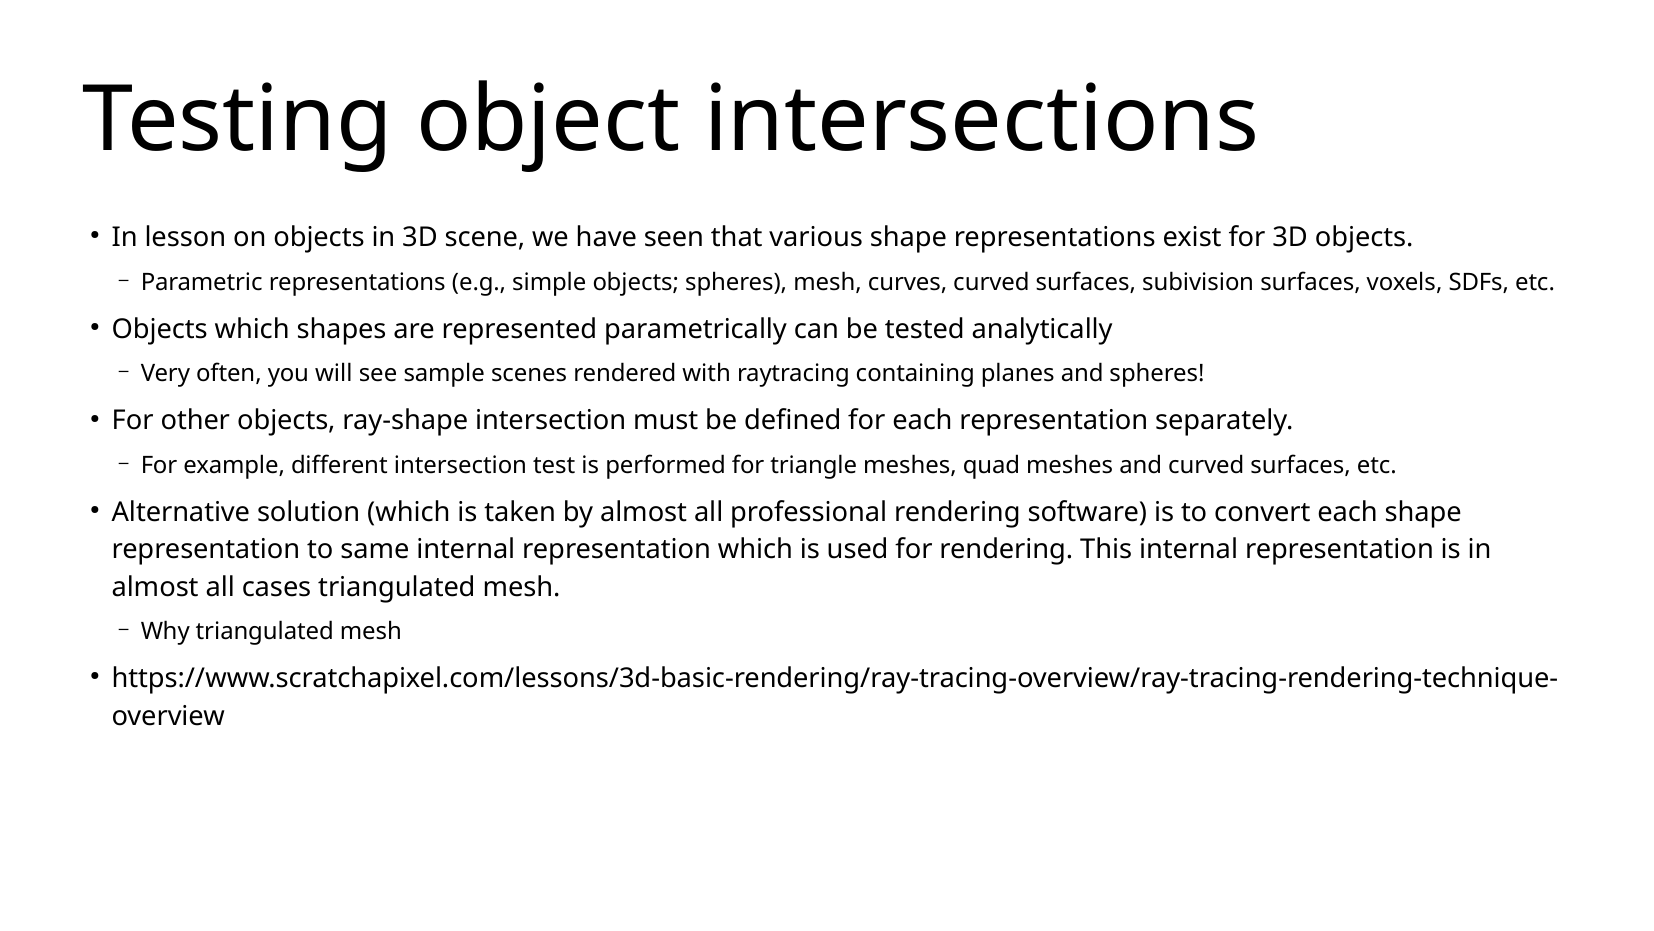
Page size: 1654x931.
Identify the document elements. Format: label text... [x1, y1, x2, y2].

title Testing object intersections [82, 37, 1571, 193]
list In lesson on objects in 3D scene, we have seen that various shape representations exist for 3D objects. Parametric representations (e.g., simple objects; spheres), mesh, curves, curved surfaces, subivision surfaces, voxels, SDFs, etc. Objects which shapes are represented parametrically can be tested analytically Very often, you will see sample scenes rendered with raytracing containing planes and spheres! For other objects, ray-shape intersection must be defined for each representation separately. For example, different intersection test is performed for triangle meshes, quad meshes and curved surfaces, etc. Alternative solution (which is taken by almost all professional rendering software) is to convert each shape representation to same internal representation which is used for rendering. This internal representation is in almost all cases triangulated mesh. Why triangulated mesh https://www.scratchapixel.com/lessons/3d-basic-rendering/ray-tracing-overview/ray-tracing-rendering-technique-overview [82, 217, 1571, 758]
